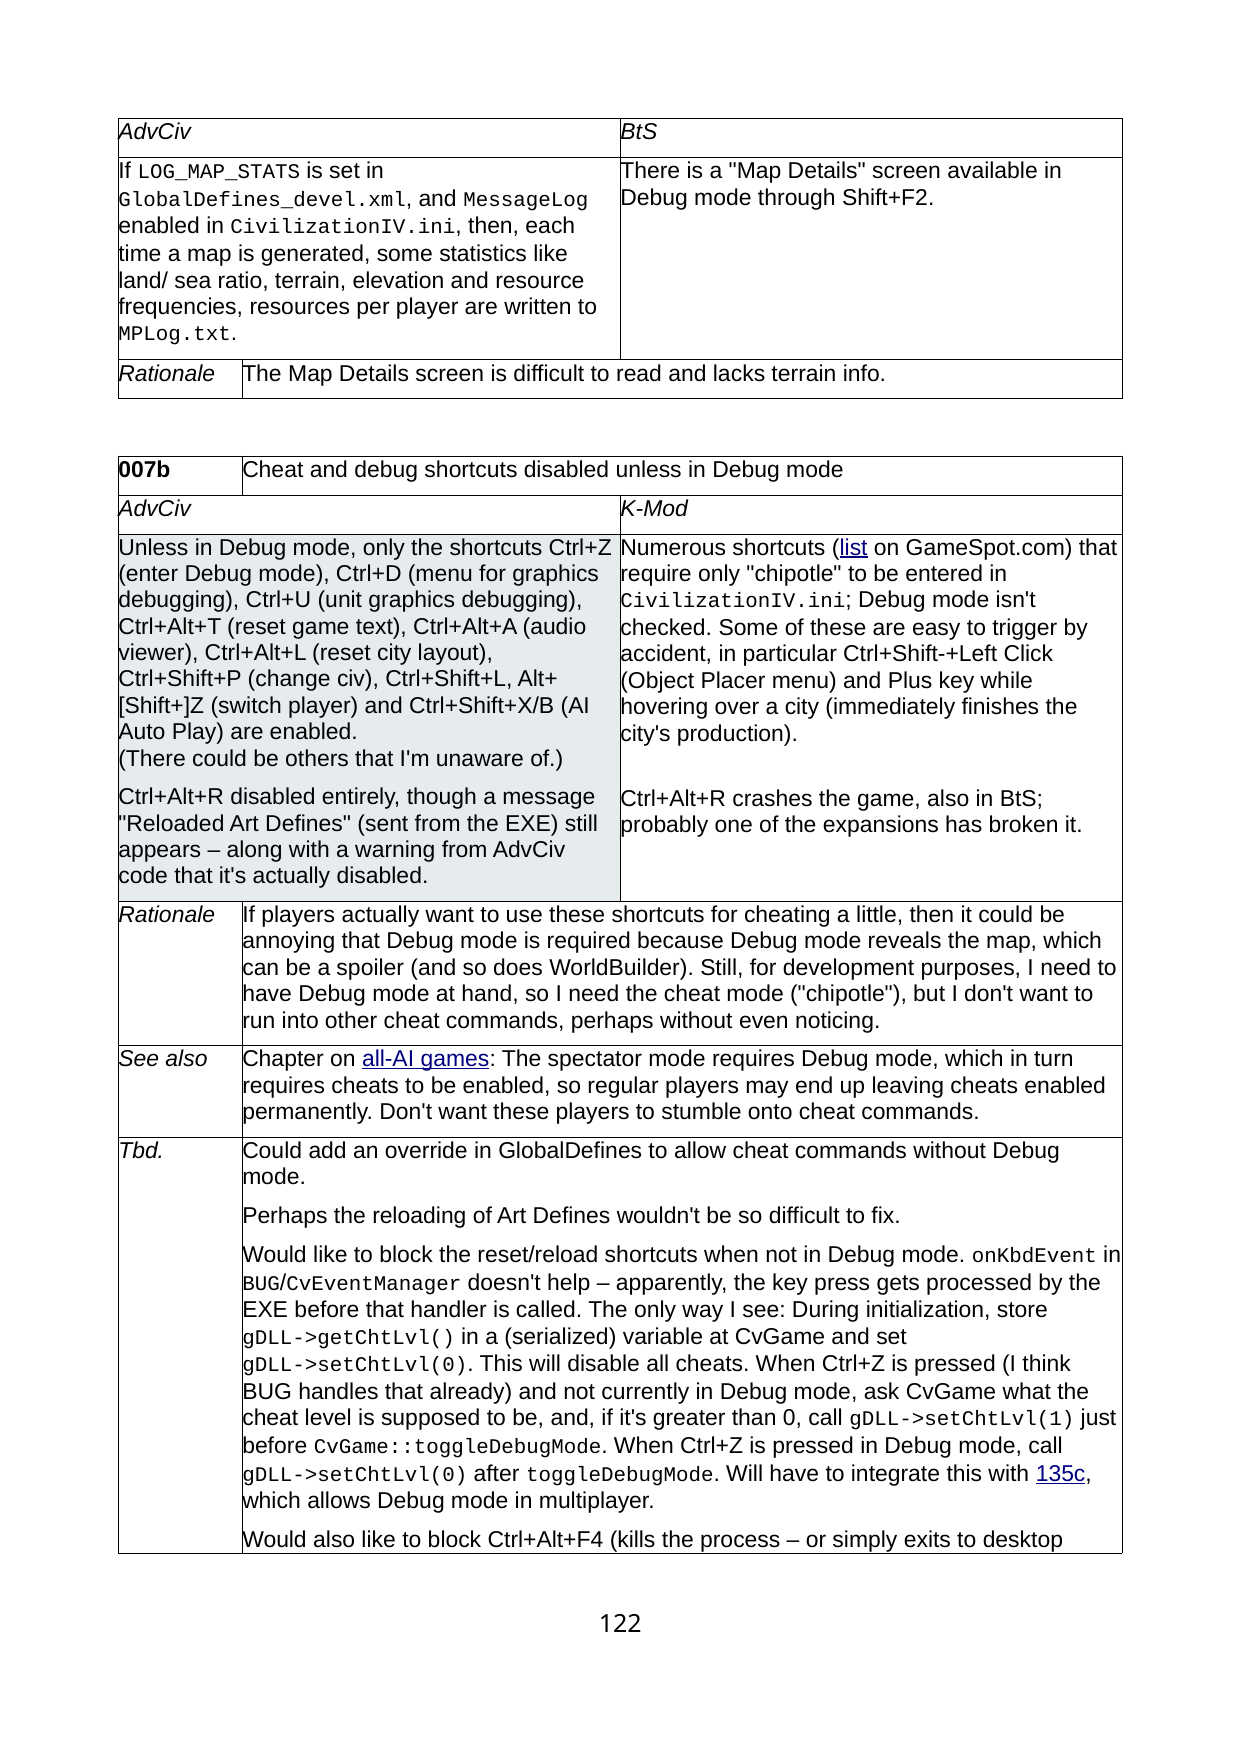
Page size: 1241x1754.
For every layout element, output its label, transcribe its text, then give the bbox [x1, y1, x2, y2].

table_header Cheat and debug shortcuts disabled unless in Debug mode [243, 457, 1122, 495]
table_cell Rationale [119, 902, 242, 1045]
table_cell AdvCiv [119, 496, 620, 533]
table_cell Numerous shortcuts (list on GameSpot.com) that require only "chipotle" to be entered in CivilizationIV.ini; Debug mode isn't checked. Some of these are easy to trigger by accident, in particular Ctrl+Shift-+Left Click (Object Placer menu) and Plus key while hovering over a city (immediately finishes the city's production). Ctrl+Alt+R crashes the game, also in BtS; probably one of the expansions has broken it. [621, 535, 1122, 901]
table_cell Rationale [119, 360, 242, 398]
table_cell There is a "Map Details" screen available in Debug mode through Shift+F2. [621, 158, 1122, 359]
table_cell Tbd. [119, 1138, 242, 1553]
table_cell Could add an override in GlobalDefines to allow cheat commands without Debug mode. Perhaps the reloading of Art Defines wouldn't be so difficult to fix. Would like to block the reset/reload shortcuts when not in Debug mode. onKbdEvent in BUG/CvEventManager doesn't help – apparently, the key press gets processed by the EXE before that handler is called. The only way I see: During initialization, store gDLL->getChtLvl() in a (serialized) variable at CvGame and set gDLL->setChtLvl(0). This will disable all cheats. When Ctrl+Z is pressed (I think BUG handles that already) and not currently in Debug mode, ask CvGame what the cheat level is supposed to be, and, if it's greater than 0, call gDLL->setChtLvl(1) just before CvGame::toggleDebugMode. When Ctrl+Z is pressed in Debug mode, call gDLL->setChtLvl(0) after toggleDebugMode. Will have to integrate this with 135c, which allows Debug mode in multiplayer. Would also like to block Ctrl+Alt+F4 (kills the process – or simply exits to desktop [243, 1138, 1122, 1553]
table_cell See also [119, 1046, 242, 1137]
table_cell AdvCiv [119, 119, 620, 157]
table_header 007b [119, 457, 242, 495]
table_cell The Map Details screen is difficult to read and lacks terrain info. [243, 360, 1122, 398]
table_cell Unless in Debug mode, only the shortcuts Ctrl+Z (enter Debug mode), Ctrl+D (menu for graphics debugging), Ctrl+U (unit graphics debugging), Ctrl+Alt+T (reset game text), Ctrl+Alt+A (audio viewer), Ctrl+Alt+L (reset city layout), Ctrl+Shift+P (change civ), Ctrl+Shift+L, Alt+[Shift+]Z (switch player) and Ctrl+Shift+X/B (AI Auto Play) are enabled. (There could be others that I'm unaware of.) Ctrl+Alt+R disabled entirely, though a message "Reloaded Art Defines" (sent from the EXE) still appears – along with a warning from AdvCiv code that it's actually disabled. [119, 535, 620, 901]
table_cell Chapter on all-AI games: The spectator mode requires Debug mode, which in turn requires cheats to be enabled, so regular players may end up leaving cheats enabled permanently. Don't want these players to stumble onto cheat commands. [243, 1046, 1122, 1137]
table_cell K-Mod [621, 496, 1122, 533]
table_cell BtS [621, 119, 1122, 157]
table_cell If players actually want to use these shortcuts for cheating a little, then it could be annoying that Debug mode is required because Debug mode reveals the map, which can be a spoiler (and so does WorldBuilder). Still, for development purposes, I need to have Debug mode at hand, so I need the cheat mode ("chipotle"), but I don't want to run into other cheat commands, perhaps without even noticing. [243, 902, 1122, 1045]
table_cell If LOG_MAP_STATS is set in GlobalDefines_devel.xml, and MessageLog enabled in CivilizationIV.ini, then, each time a map is generated, some statistics like land/ sea ratio, terrain, elevation and resource frequencies, resources per player are written to MPLog.txt. [119, 158, 620, 359]
